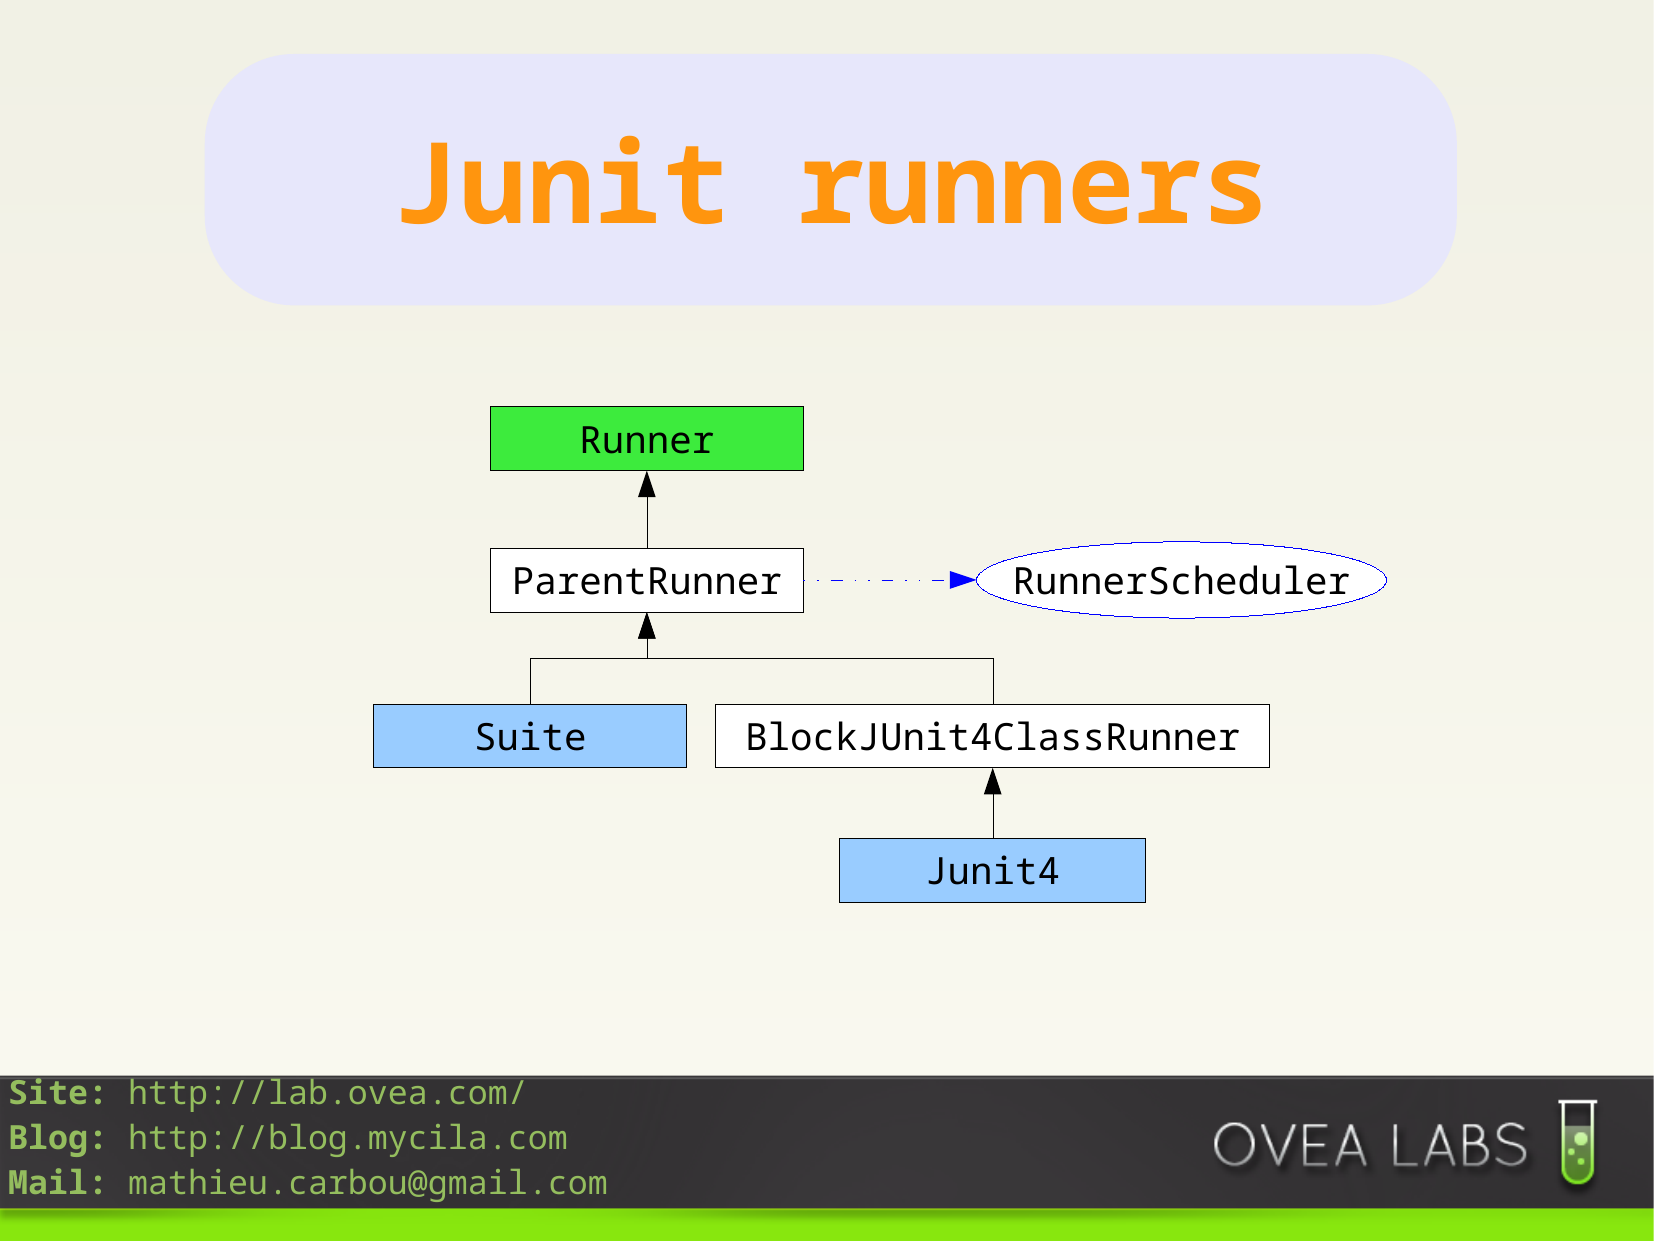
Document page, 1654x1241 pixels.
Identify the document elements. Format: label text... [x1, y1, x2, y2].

text_box BlockJUnit4ClassRunner [715, 704, 1270, 768]
text_box RunnerScheduler [976, 541, 1387, 619]
text_box Junit runners [204, 53, 1457, 306]
text_box Suite [373, 704, 687, 768]
text_box ParentRunner [490, 548, 804, 613]
picture [0, 0, 1654, 1241]
text_box Junit4 [839, 838, 1146, 903]
text_box Runner [490, 406, 804, 471]
